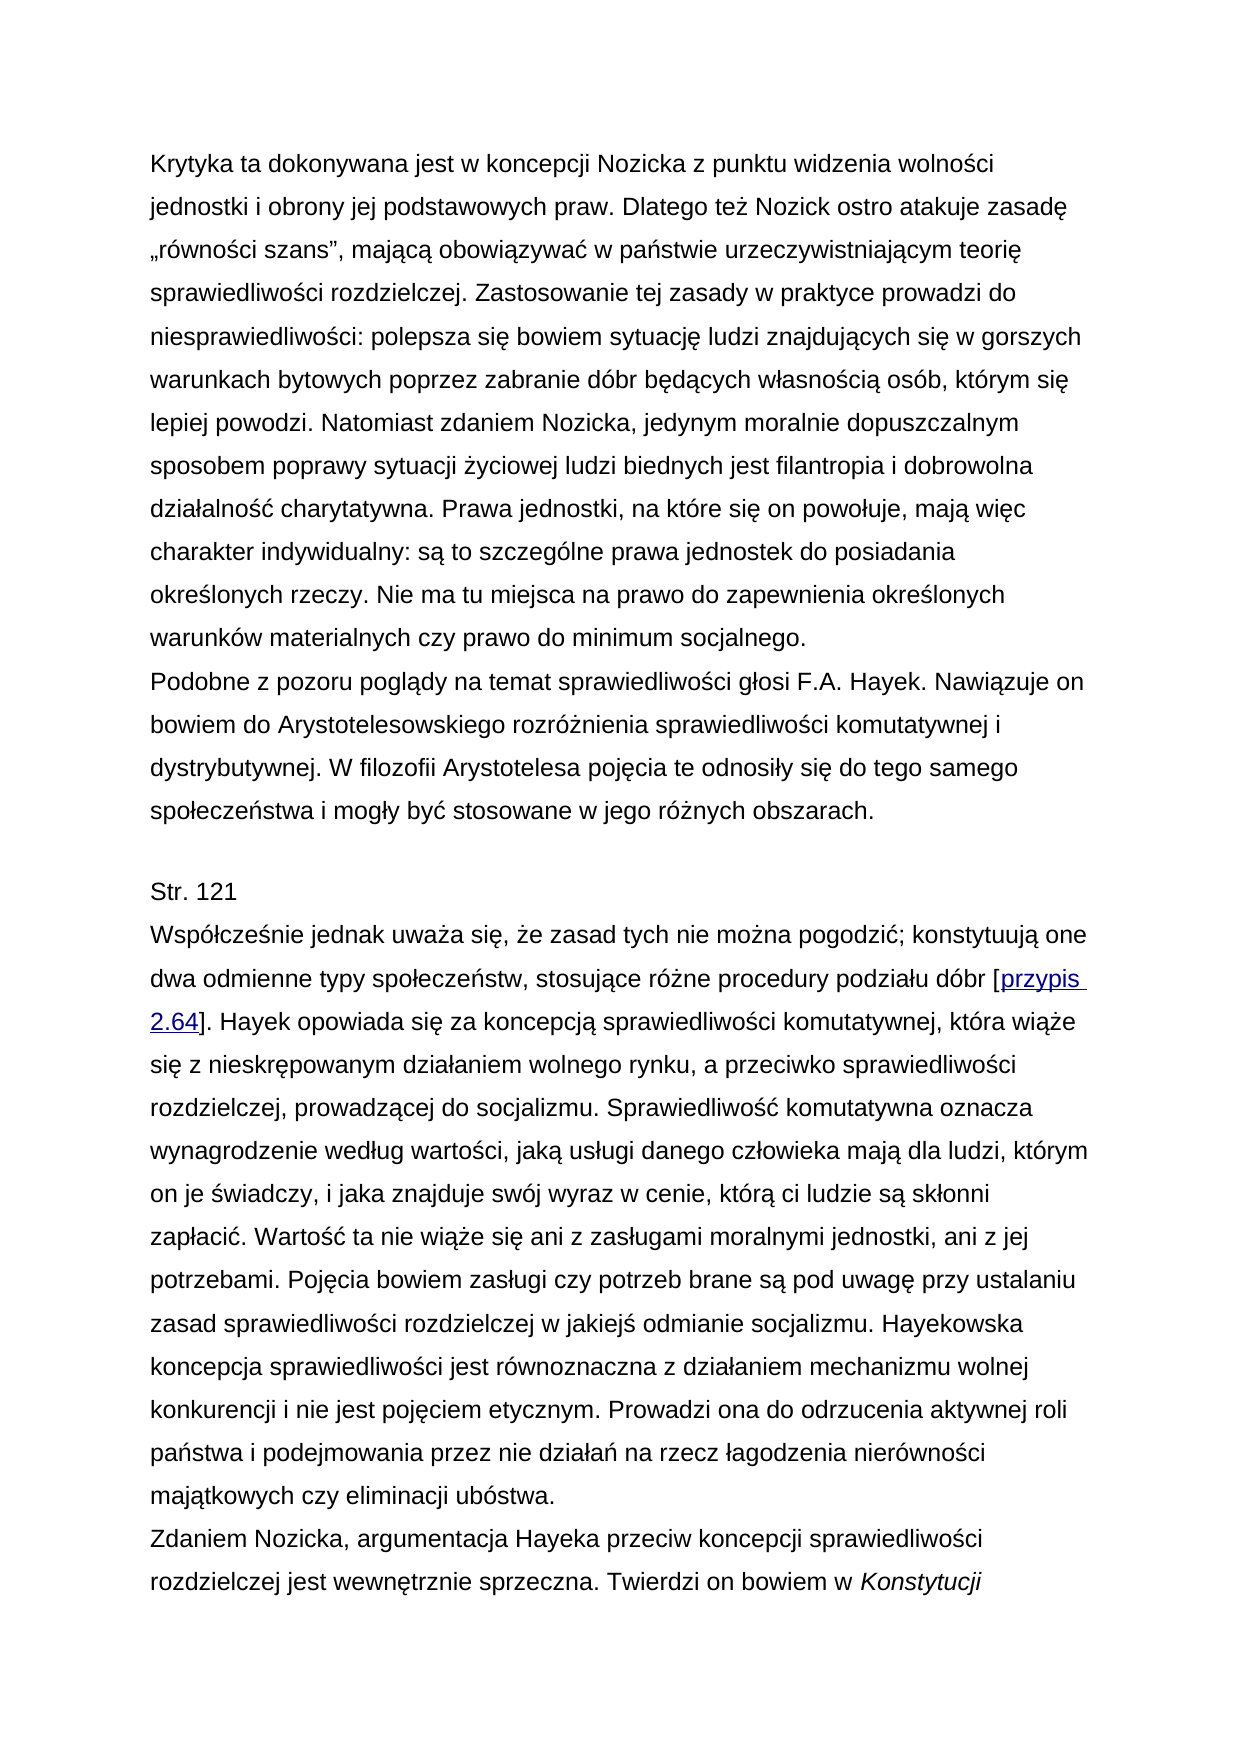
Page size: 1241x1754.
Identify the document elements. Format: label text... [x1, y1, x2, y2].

text Współcześnie jednak uważa się, że zasad tych nie można pogodzić; konstytuują one dwa odmienne typy społeczeństw, stosujące różne procedury podziału dóbr [przypis 2.64]. Hayek opowiada się za koncepcją sprawiedliwości komutatywnej, która wiąże się z nieskrępowanym działaniem wolnego rynku, a przeciwko sprawiedliwości rozdzielczej, prowadzącej do socjalizmu. Sprawiedliwość komutatywna oznacza wynagrodzenie według wartości, jaką usługi danego człowieka mają dla ludzi, którym on je świadczy, i jaka znajduje swój wyraz w cenie, którą ci ludzie są skłonni zapłacić. Wartość ta nie wiąże się ani z zasługami moralnymi jednostki, ani z jej potrzebami. Pojęcia bowiem zasługi czy potrzeb brane są pod uwagę przy ustalaniu zasad sprawiedliwości rozdzielczej w jakiejś odmianie socjalizmu. Hayekowska koncepcja sprawiedliwości jest równoznaczna z działaniem mechanizmu wolnej konkurencji i nie jest pojęciem etycznym. Prowadzi ona do odrzucenia aktywnej roli państwa i podejmowania przez nie działań na rzecz łagodzenia nierówności majątkowych czy eliminacji ubóstwa. [150, 921, 1091, 1510]
text Str. 121 [150, 877, 1091, 906]
text Krytyka ta dokonywana jest w koncepcji Nozicka z punktu widzenia wolności jednostki i obrony jej podstawowych praw. Dlatego też Nozick ostro atakuje zasadę „równości szans”, mającą obowiązywać w państwie urzeczywistniającym teorię sprawiedliwości rozdzielczej. Zastosowanie tej zasady w praktyce prowadzi do niesprawiedliwości: polepsza się bowiem sytuację ludzi znajdujących się w gorszych warunkach bytowych poprzez zabranie dóbr będących własnością osób, którym się lepiej powodzi. Natomiast zdaniem Nozicka, jedynym moralnie dopuszczalnym sposobem poprawy sytuacji życiowej ludzi biednych jest filantropia i dobrowolna działalność charytatywna. Prawa jednostki, na które się on powołuje, mają więc charakter indywidualny: są to szczególne prawa jednostek do posiadania określonych rzeczy. Nie ma tu miejsca na prawo do zapewnienia określonych warunków materialnych czy prawo do minimum socjalnego. [150, 149, 1091, 652]
text Zdaniem Nozicka, argumentacja Hayeka przeciw koncepcji sprawiedliwości rozdzielczej jest wewnętrznie sprzeczna. Twierdzi on bowiem w Konstytucji [150, 1524, 1091, 1596]
text Podobne z pozoru poglądy na temat sprawiedliwości głosi F.A. Hayek. Nawiązuje on bowiem do Arystotelesowskiego rozróżnienia sprawiedliwości komutatywnej i dystrybutywnej. W filozofii Arystotelesa pojęcia te odnosiły się do tego samego społeczeństwa i mogły być stosowane w jego różnych obszarach. [150, 666, 1091, 824]
